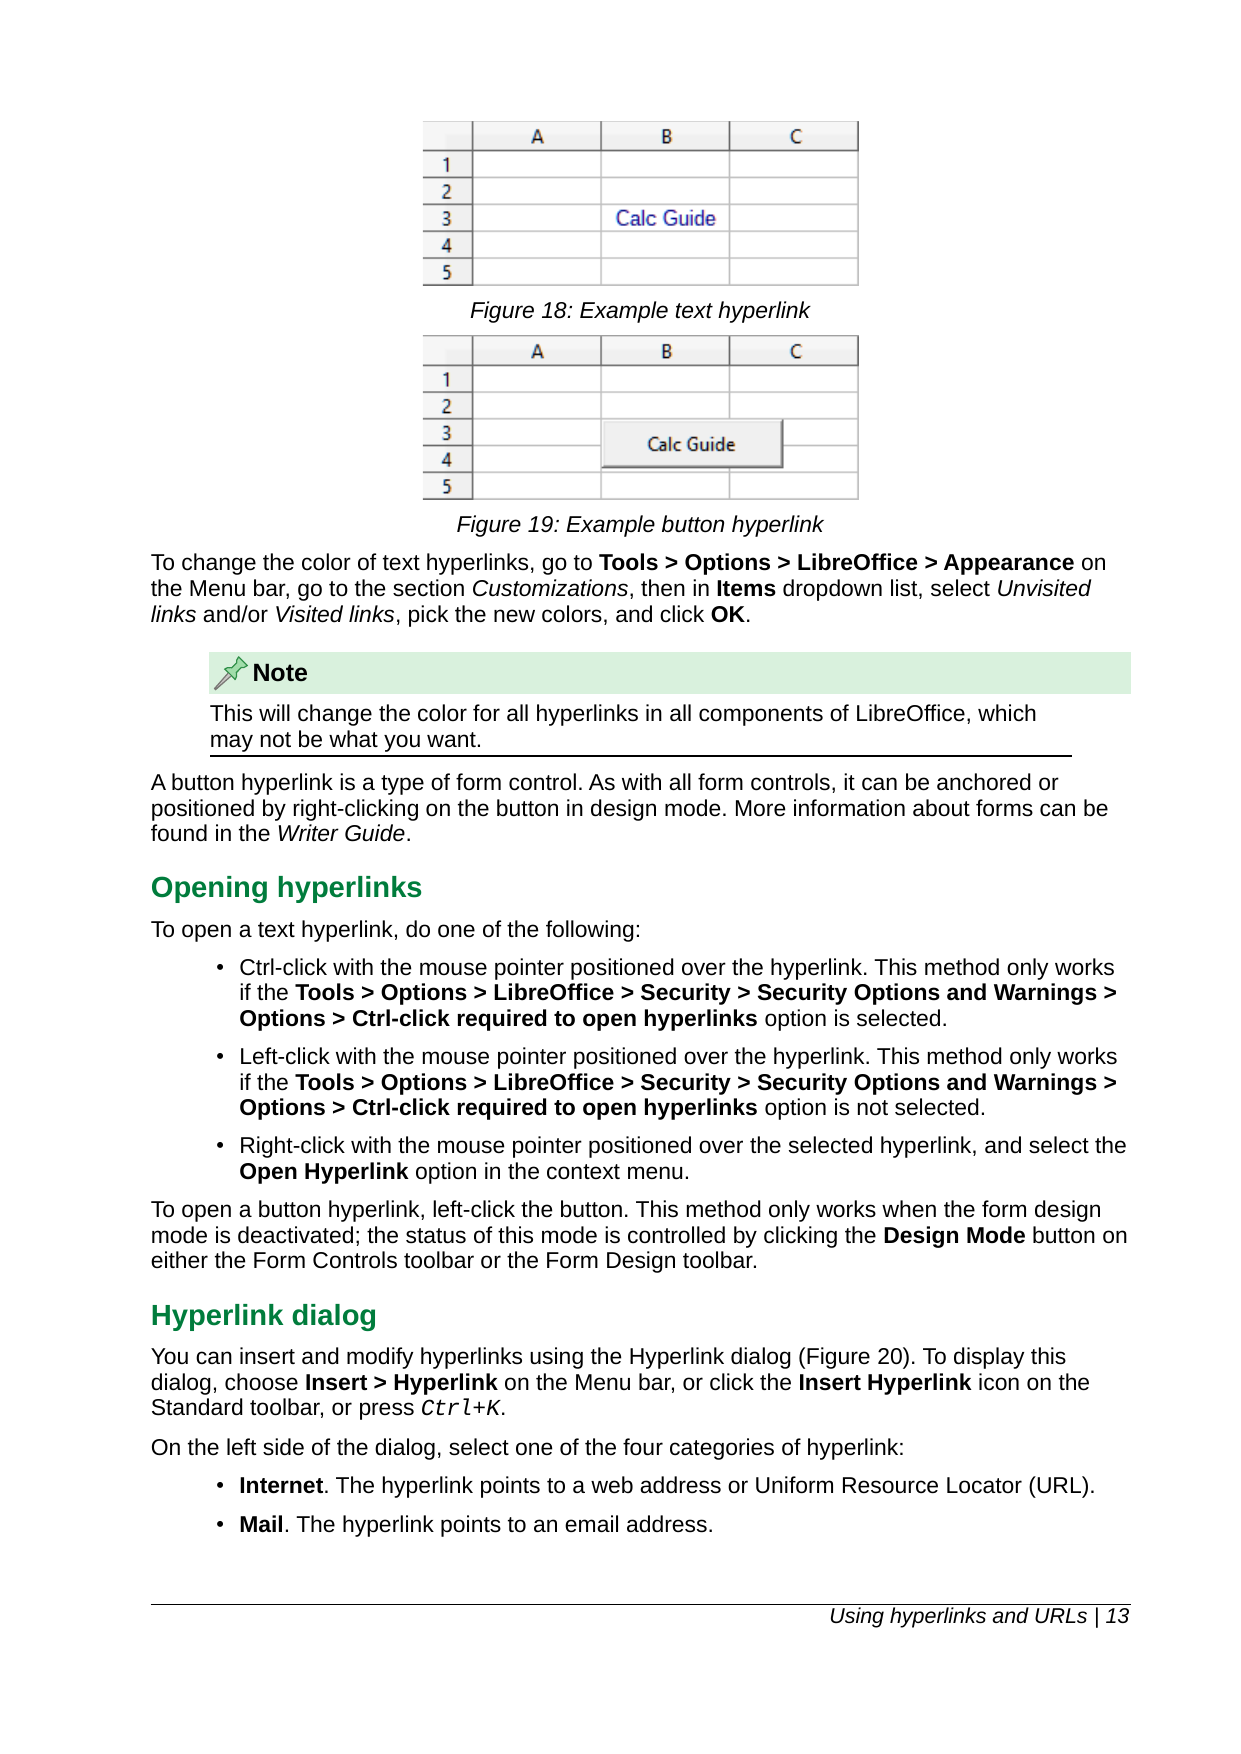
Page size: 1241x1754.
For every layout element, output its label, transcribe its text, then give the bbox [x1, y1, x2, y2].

list On the left side of the dialog, select one of the four categories of hyperlink: [151, 1435, 1131, 1461]
subtitle Note [252, 652, 1131, 694]
text To change the color of text hyperlinks, go to Tools > Options > LibreOffice > Appearance on the Menu bar, go to the section Customizations, then in Items dropdown list, select Unvisited links and/or Visited links, pick the new colors, and click OK. [151, 550, 1131, 627]
list Mail. The hyperlink points to an email address. [224, 1511, 1131, 1537]
list Right-click with the mouse pointer positioned over the selected hyperlink, and select the Open Hyperlink option in the context menu. [224, 1133, 1131, 1184]
list Left-click with the mouse pointer positioned over the hyperlink. This method only works if the Tools > Options > LibreOffice > Security > Security Options and Warnings > Options > Ctrl-click required to open hyperlinks option is not selected. [224, 1044, 1131, 1121]
text A button hyperlink is a type of form control. As with all form controls, it can be anchored or positioned by right-clicking on the button in design mode. More information about forms can be found in the Writer Guide. [151, 770, 1131, 847]
text This will change the color for all hyperlinks in all components of LibreOffice, which may not be what you want. [209, 701, 1072, 757]
picture [422, 335, 859, 500]
list Ctrl-click with the mouse pointer positioned over the hyperlink. This method only works if the Tools > Options > LibreOffice > Security > Security Options and Warnings > Options > Ctrl-click required to open hyperlinks option is selected. [224, 954, 1131, 1031]
text Figure 19: Example button hyperlink [423, 512, 859, 538]
text To open a button hyperlink, left-click the button. This method only works when the form design mode is deactivated; the status of this mode is controlled by clicking the Design Mode button on either the Form Controls toolbar or the Form Design toolbar. [151, 1197, 1131, 1274]
subtitle Hyperlink dialog [151, 1299, 1131, 1331]
list To open a text hyperlink, do one of the following: [151, 916, 1131, 942]
subtitle Opening hyperlinks [151, 871, 1131, 904]
list Internet. The hyperlink points to a web address or Uniform Resource Locator (URL). [224, 1473, 1131, 1499]
picture [422, 121, 859, 286]
text You can insert and modify hyperlinks using the Hyperlink dialog (Figure 20). To display this dialog, choose Insert > Hyperlink on the Menu bar, or click the Insert Hyperlink icon on the Standard toolbar, or press Ctrl+K. [151, 1344, 1131, 1422]
text Figure 18: Example text hyperlink [423, 298, 859, 323]
